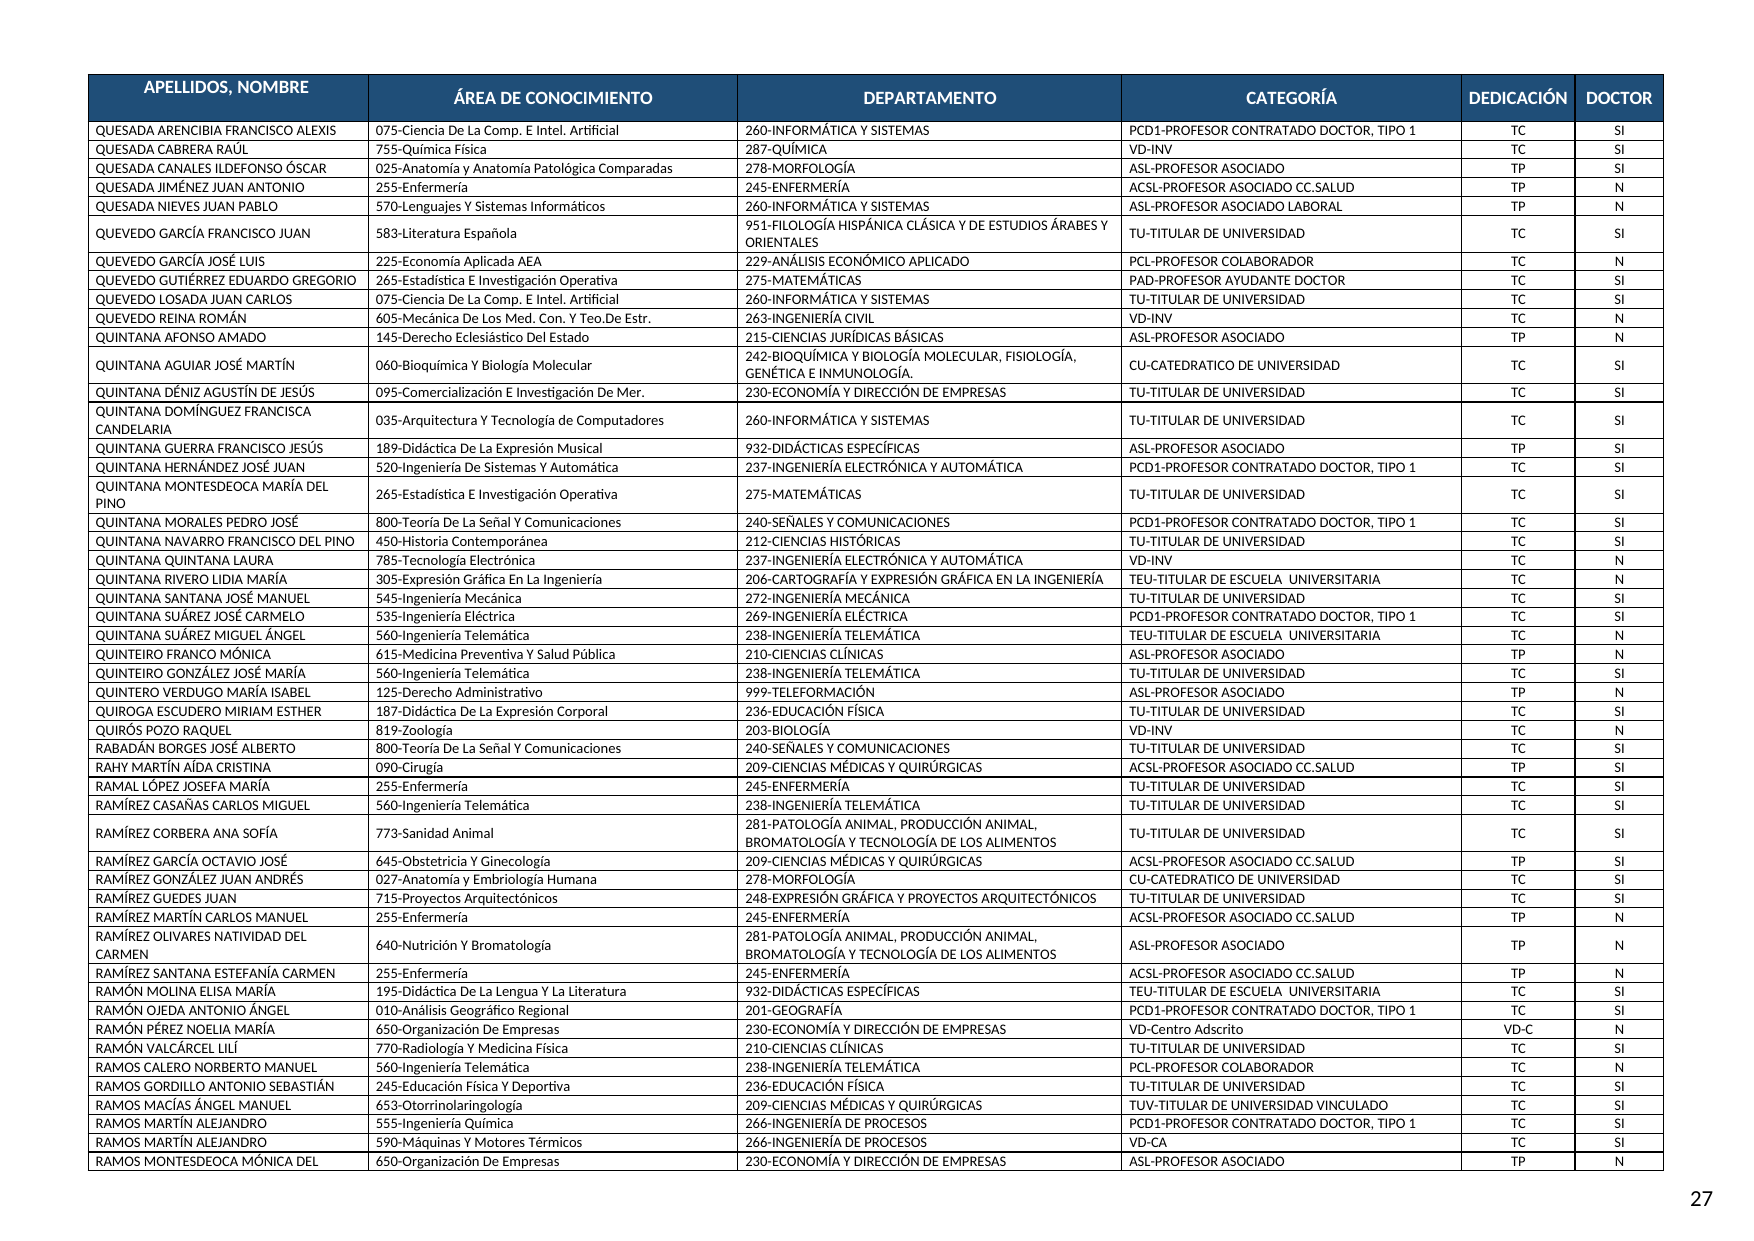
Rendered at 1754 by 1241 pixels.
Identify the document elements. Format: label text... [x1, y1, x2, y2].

table_cell ASL-PROFESOR ASOCIADO [1122, 159, 1461, 177]
table_cell RAMÓN VALCÁRCEL LILÍ [89, 1039, 368, 1057]
table_cell SI [1576, 477, 1663, 512]
table_cell TC [1462, 589, 1574, 607]
table_cell TUV-TITULAR DE UNIVERSIDAD VINCULADO [1122, 1096, 1461, 1114]
table_cell TU-TITULAR DE UNIVERSIDAD [1122, 815, 1461, 851]
table_cell N [1576, 627, 1663, 644]
table_cell 237-INGENIERÍA ELECTRÓNICA Y AUTOMÁTICA [738, 458, 1121, 476]
table_cell RAMÍREZ GUEDES JUAN [89, 890, 368, 907]
table_cell TC [1462, 122, 1574, 139]
table_cell 590-Máquinas Y Motores Térmicos [369, 1134, 737, 1151]
table_cell TC [1462, 702, 1574, 720]
table_cell TC [1462, 1096, 1574, 1114]
table_cell 583-Literatura Española [369, 216, 737, 252]
table_cell 281-PATOLOGÍA ANIMAL, PRODUCCIÓN ANIMAL, BROMATOLOGÍA Y TECNOLOGÍA DE LOS ALIMENTOS [738, 927, 1121, 963]
table_cell RAMÍREZ OLIVARES NATIVIDAD DEL CARMEN [89, 927, 368, 963]
table_cell TC [1462, 141, 1574, 158]
table_cell N [1576, 253, 1663, 270]
table_cell SI [1576, 1077, 1663, 1095]
table_cell PCD1-PROFESOR CONTRATADO DOCTOR, TIPO 1 [1122, 1002, 1461, 1019]
table_cell 266-INGENIERÍA DE PROCESOS [738, 1134, 1121, 1151]
table_cell 265-Estadística E Investigación Operativa [369, 271, 737, 289]
table_cell 010-Análisis Geográfico Regional [369, 1002, 737, 1019]
table_cell SI [1576, 1115, 1663, 1132]
table_cell TP [1462, 964, 1574, 982]
table_cell 230-ECONOMÍA Y DIRECCIÓN DE EMPRESAS [738, 1153, 1121, 1170]
table_cell 255-Enfermería [369, 178, 737, 196]
table_cell RAMÍREZ CASAÑAS CARLOS MIGUEL [89, 796, 368, 814]
table_cell QUESADA CABRERA RAÚL [89, 141, 368, 158]
table_cell 650-Organización De Empresas [369, 1153, 737, 1170]
table_cell 800-Teoría De La Señal Y Comunicaciones [369, 740, 737, 757]
table_cell 520-Ingeniería De Sistemas Y Automática [369, 458, 737, 476]
table_cell CU-CATEDRATICO DE UNIVERSIDAD [1122, 871, 1461, 888]
table_cell QUINTANA SANTANA JOSÉ MANUEL [89, 589, 368, 607]
table_cell TP [1462, 759, 1574, 776]
table_cell SI [1576, 589, 1663, 607]
table_cell TP [1462, 908, 1574, 926]
table_cell 260-INFORMÁTICA Y SISTEMAS [738, 122, 1121, 139]
table_cell ACSL-PROFESOR ASOCIADO CC.SALUD [1122, 908, 1461, 926]
table_cell QUINTANA DOMÍNGUEZ FRANCISCA CANDELARIA [89, 403, 368, 438]
table_cell N [1576, 570, 1663, 588]
table_cell TC [1462, 477, 1574, 512]
table_cell 125-Derecho Administrativo [369, 683, 737, 701]
table_cell QUINTANA NAVARRO FRANCISCO DEL PINO [89, 532, 368, 550]
table_cell TC [1462, 309, 1574, 327]
table_cell 263-INGENIERÍA CIVIL [738, 309, 1121, 327]
table_cell PAD-PROFESOR AYUDANTE DOCTOR [1122, 271, 1461, 289]
table_cell QUINTANA AGUIAR JOSÉ MARTÍN [89, 347, 368, 382]
table_cell RAHY MARTÍN AÍDA CRISTINA [89, 759, 368, 776]
table_cell QUINTANA MORALES PEDRO JOSÉ [89, 514, 368, 531]
table_cell N [1576, 964, 1663, 982]
table_cell ASL-PROFESOR ASOCIADO [1122, 328, 1461, 346]
table_cell TC [1462, 1077, 1574, 1095]
table_cell 653-Otorrinolaringología [369, 1096, 737, 1114]
table_cell 209-CIENCIAS MÉDICAS Y QUIRÚRGICAS [738, 1096, 1121, 1114]
table_cell TC [1462, 1115, 1574, 1132]
table_cell TU-TITULAR DE UNIVERSIDAD [1122, 796, 1461, 814]
table_cell QUINTANA MONTESDEOCA MARÍA DEL PINO [89, 477, 368, 512]
table_cell 615-Medicina Preventiva Y Salud Pública [369, 645, 737, 663]
table_cell 236-EDUCACIÓN FÍSICA [738, 702, 1121, 720]
table_cell TC [1462, 871, 1574, 888]
table_cell N [1576, 927, 1663, 963]
table_cell TP [1462, 683, 1574, 701]
table_cell QUINTEIRO FRANCO MÓNICA [89, 645, 368, 663]
table_cell TU-TITULAR DE UNIVERSIDAD [1122, 1039, 1461, 1057]
table_cell 645-Obstetricia Y Ginecología [369, 852, 737, 869]
table_cell VD-Centro Adscrito [1122, 1020, 1461, 1038]
table_cell 238-INGENIERÍA TELEMÁTICA [738, 1058, 1121, 1076]
table_cell 209-CIENCIAS MÉDICAS Y QUIRÚRGICAS [738, 759, 1121, 776]
table_cell 215-CIENCIAS JURÍDICAS BÁSICAS [738, 328, 1121, 346]
table_cell SI [1576, 290, 1663, 308]
table_cell TU-TITULAR DE UNIVERSIDAD [1122, 664, 1461, 682]
table_cell 075-Ciencia De La Comp. E Intel. Artificial [369, 122, 737, 139]
table_cell 237-INGENIERÍA ELECTRÓNICA Y AUTOMÁTICA [738, 551, 1121, 569]
table_cell TP [1462, 645, 1574, 663]
table_cell TP [1462, 852, 1574, 869]
table_cell VD-INV [1122, 721, 1461, 739]
table_cell SI [1576, 664, 1663, 682]
table_cell 773-Sanidad Animal [369, 815, 737, 851]
table_cell 210-CIENCIAS CLÍNICAS [738, 645, 1121, 663]
table_cell N [1576, 1058, 1663, 1076]
table_cell RAMOS MONTESDEOCA MÓNICA DEL [89, 1153, 368, 1170]
table_cell 560-Ingeniería Telemática [369, 627, 737, 644]
table_cell QUESADA JIMÉNEZ JUAN ANTONIO [89, 178, 368, 196]
table_cell RAMOS CALERO NORBERTO MANUEL [89, 1058, 368, 1076]
table_cell 206-CARTOGRAFÍA Y EXPRESIÓN GRÁFICA EN LA INGENIERÍA [738, 570, 1121, 588]
table_cell TEU-TITULAR DE ESCUELA UNIVERSITARIA [1122, 570, 1461, 588]
table_cell 260-INFORMÁTICA Y SISTEMAS [738, 290, 1121, 308]
table_cell SI [1576, 759, 1663, 776]
table_cell 212-CIENCIAS HISTÓRICAS [738, 532, 1121, 550]
table_cell N [1576, 328, 1663, 346]
table_cell ASL-PROFESOR ASOCIADO [1122, 927, 1461, 963]
table_cell SI [1576, 347, 1663, 382]
table_cell QUIRÓS POZO RAQUEL [89, 721, 368, 739]
table_cell N [1576, 309, 1663, 327]
table_cell 240-SEÑALES Y COMUNICACIONES [738, 740, 1121, 757]
table_cell PCL-PROFESOR COLABORADOR [1122, 1058, 1461, 1076]
table_cell 230-ECONOMÍA Y DIRECCIÓN DE EMPRESAS [738, 384, 1121, 401]
table_cell 255-Enfermería [369, 964, 737, 982]
table_cell RAMÓN MOLINA ELISA MARÍA [89, 983, 368, 1001]
table_cell 278-MORFOLOGÍA [738, 159, 1121, 177]
table_cell 278-MORFOLOGÍA [738, 871, 1121, 888]
table_cell 025-Anatomía y Anatomía Patológica Comparadas [369, 159, 737, 177]
table_cell 145-Derecho Eclesiástico Del Estado [369, 328, 737, 346]
table_cell 189-Didáctica De La Expresión Musical [369, 439, 737, 457]
table_cell SI [1576, 1134, 1663, 1151]
table_cell SI [1576, 1002, 1663, 1019]
table_cell TC [1462, 570, 1574, 588]
table_cell TC [1462, 271, 1574, 289]
table_cell TP [1462, 1153, 1574, 1170]
table_cell QUINTANA SUÁREZ MIGUEL ÁNGEL [89, 627, 368, 644]
table_cell N [1576, 908, 1663, 926]
table_cell QUINTANA QUINTANA LAURA [89, 551, 368, 569]
table_cell SI [1576, 271, 1663, 289]
table_cell 555-Ingeniería Química [369, 1115, 737, 1132]
table_cell 035-Arquitectura Y Tecnología de Computadores [369, 403, 737, 438]
table_cell SI [1576, 122, 1663, 139]
table_cell QUESADA NIEVES JUAN PABLO [89, 197, 368, 215]
table_cell TU-TITULAR DE UNIVERSIDAD [1122, 890, 1461, 907]
table_cell N [1576, 645, 1663, 663]
table_cell 450-Historia Contemporánea [369, 532, 737, 550]
table_cell 800-Teoría De La Señal Y Comunicaciones [369, 514, 737, 531]
table_cell 770-Radiología Y Medicina Física [369, 1039, 737, 1057]
table_cell SI [1576, 403, 1663, 438]
table_cell TU-TITULAR DE UNIVERSIDAD [1122, 532, 1461, 550]
table_cell QUEVEDO GARCÍA FRANCISCO JUAN [89, 216, 368, 252]
table_cell 210-CIENCIAS CLÍNICAS [738, 1039, 1121, 1057]
table_cell 932-DIDÁCTICAS ESPECÍFICAS [738, 983, 1121, 1001]
table_cell TP [1462, 178, 1574, 196]
table_header DEDICACIÓN [1462, 75, 1574, 121]
table_cell QUINTANA GUERRA FRANCISCO JESÚS [89, 439, 368, 457]
table_cell RABADÁN BORGES JOSÉ ALBERTO [89, 740, 368, 757]
table_cell N [1576, 1153, 1663, 1170]
table_cell N [1576, 551, 1663, 569]
table_cell N [1576, 197, 1663, 215]
table_cell TU-TITULAR DE UNIVERSIDAD [1122, 477, 1461, 512]
table_cell TU-TITULAR DE UNIVERSIDAD [1122, 778, 1461, 795]
table_cell 951-FILOLOGÍA HISPÁNICA CLÁSICA Y DE ESTUDIOS ÁRABES Y ORIENTALES [738, 216, 1121, 252]
table_cell RAMOS GORDILLO ANTONIO SEBASTIÁN [89, 1077, 368, 1095]
table_cell 819-Zoología [369, 721, 737, 739]
table_cell RAMÍREZ GONZÁLEZ JUAN ANDRÉS [89, 871, 368, 888]
table_cell SI [1576, 159, 1663, 177]
table_cell RAMOS MARTÍN ALEJANDRO [89, 1134, 368, 1151]
table_cell SI [1576, 141, 1663, 158]
table_cell TP [1462, 439, 1574, 457]
table_cell 238-INGENIERÍA TELEMÁTICA [738, 796, 1121, 814]
table_cell TEU-TITULAR DE ESCUELA UNIVERSITARIA [1122, 627, 1461, 644]
table_cell RAMÍREZ CORBERA ANA SOFÍA [89, 815, 368, 851]
table_cell SI [1576, 852, 1663, 869]
table_cell 545-Ingeniería Mecánica [369, 589, 737, 607]
table_cell TC [1462, 403, 1574, 438]
table_cell 305-Expresión Gráfica En La Ingeniería [369, 570, 737, 588]
table_cell N [1576, 683, 1663, 701]
table_cell TC [1462, 721, 1574, 739]
table_cell 248-EXPRESIÓN GRÁFICA Y PROYECTOS ARQUITECTÓNICOS [738, 890, 1121, 907]
table_cell TU-TITULAR DE UNIVERSIDAD [1122, 403, 1461, 438]
table_header DOCTOR [1576, 75, 1663, 121]
table_cell VD-INV [1122, 141, 1461, 158]
table_cell 275-MATEMÁTICAS [738, 271, 1121, 289]
table_cell RAMÍREZ GARCÍA OCTAVIO JOSÉ [89, 852, 368, 869]
table_cell 060-Bioquímica Y Biología Molecular [369, 347, 737, 382]
table_cell SI [1576, 740, 1663, 757]
table_cell 560-Ingeniería Telemática [369, 664, 737, 682]
table_cell QUINTANA DÉNIZ AGUSTÍN DE JESÚS [89, 384, 368, 401]
table_header DEPARTAMENTO [738, 75, 1121, 121]
table_cell PCD1-PROFESOR CONTRATADO DOCTOR, TIPO 1 [1122, 514, 1461, 531]
table_cell 095-Comercialización E Investigación De Mer. [369, 384, 737, 401]
table_cell 238-INGENIERÍA TELEMÁTICA [738, 664, 1121, 682]
table_cell 209-CIENCIAS MÉDICAS Y QUIRÚRGICAS [738, 852, 1121, 869]
table_cell TP [1462, 159, 1574, 177]
table_cell 195-Didáctica De La Lengua Y La Literatura [369, 983, 737, 1001]
table_cell TU-TITULAR DE UNIVERSIDAD [1122, 216, 1461, 252]
table_cell 715-Proyectos Arquitectónicos [369, 890, 737, 907]
table_cell 260-INFORMÁTICA Y SISTEMAS [738, 403, 1121, 438]
table_cell 265-Estadística E Investigación Operativa [369, 477, 737, 512]
table_cell 245-ENFERMERÍA [738, 964, 1121, 982]
table_cell 266-INGENIERÍA DE PROCESOS [738, 1115, 1121, 1132]
table_cell 255-Enfermería [369, 778, 737, 795]
table_cell VD-CA [1122, 1134, 1461, 1151]
table_cell 240-SEÑALES Y COMUNICACIONES [738, 514, 1121, 531]
table_cell SI [1576, 815, 1663, 851]
table_cell TC [1462, 532, 1574, 550]
table_cell 245-ENFERMERÍA [738, 778, 1121, 795]
table_cell TU-TITULAR DE UNIVERSIDAD [1122, 702, 1461, 720]
table_cell QUINTEIRO GONZÁLEZ JOSÉ MARÍA [89, 664, 368, 682]
table_cell 640-Nutrición Y Bromatología [369, 927, 737, 963]
table_cell 785-Tecnología Electrónica [369, 551, 737, 569]
table_cell SI [1576, 702, 1663, 720]
table_cell TC [1462, 1039, 1574, 1057]
table_cell QUEVEDO GUTIÉRREZ EDUARDO GREGORIO [89, 271, 368, 289]
table_cell TC [1462, 514, 1574, 531]
table_cell SI [1576, 1096, 1663, 1114]
table_cell N [1576, 178, 1663, 196]
table_cell RAMOS MARTÍN ALEJANDRO [89, 1115, 368, 1132]
table_cell 287-QUÍMICA [738, 141, 1121, 158]
table_cell 238-INGENIERÍA TELEMÁTICA [738, 627, 1121, 644]
table_cell TU-TITULAR DE UNIVERSIDAD [1122, 384, 1461, 401]
table_cell QUESADA CANALES ILDEFONSO ÓSCAR [89, 159, 368, 177]
table_cell TC [1462, 608, 1574, 626]
table_cell RAMÍREZ SANTANA ESTEFANÍA CARMEN [89, 964, 368, 982]
table_cell VD-C [1462, 1020, 1574, 1038]
table_cell 560-Ingeniería Telemática [369, 796, 737, 814]
table_cell N [1576, 1020, 1663, 1038]
table_cell QUINTANA AFONSO AMADO [89, 328, 368, 346]
table_cell 570-Lenguajes Y Sistemas Informáticos [369, 197, 737, 215]
table_cell SI [1576, 890, 1663, 907]
table_cell 650-Organización De Empresas [369, 1020, 737, 1038]
table_cell QUIROGA ESCUDERO MIRIAM ESTHER [89, 702, 368, 720]
table_cell 269-INGENIERÍA ELÉCTRICA [738, 608, 1121, 626]
table_cell SI [1576, 983, 1663, 1001]
table_cell SI [1576, 384, 1663, 401]
table_cell RAMAL LÓPEZ JOSEFA MARÍA [89, 778, 368, 795]
table_cell ASL-PROFESOR ASOCIADO [1122, 439, 1461, 457]
table_cell QUINTANA SUÁREZ JOSÉ CARMELO [89, 608, 368, 626]
table_cell 245-ENFERMERÍA [738, 908, 1121, 926]
table_cell 560-Ingeniería Telemática [369, 1058, 737, 1076]
table_cell SI [1576, 532, 1663, 550]
table_cell TC [1462, 740, 1574, 757]
table_cell 229-ANÁLISIS ECONÓMICO APLICADO [738, 253, 1121, 270]
table_cell TC [1462, 796, 1574, 814]
table_cell TC [1462, 290, 1574, 308]
table_cell RAMÍREZ MARTÍN CARLOS MANUEL [89, 908, 368, 926]
table_cell SI [1576, 608, 1663, 626]
table_cell TEU-TITULAR DE ESCUELA UNIVERSITARIA [1122, 983, 1461, 1001]
table_cell ACSL-PROFESOR ASOCIADO CC.SALUD [1122, 964, 1461, 982]
table_cell 272-INGENIERÍA MECÁNICA [738, 589, 1121, 607]
table_cell TC [1462, 983, 1574, 1001]
table_cell ACSL-PROFESOR ASOCIADO CC.SALUD [1122, 852, 1461, 869]
table_header CATEGORÍA [1122, 75, 1461, 121]
table_cell ASL-PROFESOR ASOCIADO LABORAL [1122, 197, 1461, 215]
table_cell QUEVEDO GARCÍA JOSÉ LUIS [89, 253, 368, 270]
table_cell TC [1462, 664, 1574, 682]
table_cell SI [1576, 796, 1663, 814]
table_cell 203-BIOLOGÍA [738, 721, 1121, 739]
table_cell ACSL-PROFESOR ASOCIADO CC.SALUD [1122, 759, 1461, 776]
table_cell TP [1462, 328, 1574, 346]
table_cell 090-Cirugía [369, 759, 737, 776]
table_cell 201-GEOGRAFÍA [738, 1002, 1121, 1019]
table_cell 260-INFORMÁTICA Y SISTEMAS [738, 197, 1121, 215]
table_cell PCD1-PROFESOR CONTRATADO DOCTOR, TIPO 1 [1122, 122, 1461, 139]
table_cell SI [1576, 439, 1663, 457]
table_cell 230-ECONOMÍA Y DIRECCIÓN DE EMPRESAS [738, 1020, 1121, 1038]
table_header ÁREA DE CONOCIMIENTO [369, 75, 737, 121]
table_cell RAMÓN PÉREZ NOELIA MARÍA [89, 1020, 368, 1038]
table_cell PCD1-PROFESOR CONTRATADO DOCTOR, TIPO 1 [1122, 608, 1461, 626]
table_header APELLIDOS, NOMBRE [89, 75, 368, 121]
table_cell 255-Enfermería [369, 908, 737, 926]
table_cell 755-Química Física [369, 141, 737, 158]
table_cell VD-INV [1122, 309, 1461, 327]
table_cell TU-TITULAR DE UNIVERSIDAD [1122, 589, 1461, 607]
table_cell VD-INV [1122, 551, 1461, 569]
table_cell TC [1462, 253, 1574, 270]
table_cell TC [1462, 1002, 1574, 1019]
table_cell 605-Mecánica De Los Med. Con. Y Teo.De Estr. [369, 309, 737, 327]
table_cell QUINTERO VERDUGO MARÍA ISABEL [89, 683, 368, 701]
table_cell ACSL-PROFESOR ASOCIADO CC.SALUD [1122, 178, 1461, 196]
table_cell TC [1462, 1134, 1574, 1151]
table_cell QUEVEDO REINA ROMÁN [89, 309, 368, 327]
table_cell TU-TITULAR DE UNIVERSIDAD [1122, 1077, 1461, 1095]
table_cell RAMOS MACÍAS ÁNGEL MANUEL [89, 1096, 368, 1114]
table_cell SI [1576, 778, 1663, 795]
table_cell PCD1-PROFESOR CONTRATADO DOCTOR, TIPO 1 [1122, 458, 1461, 476]
table_cell SI [1576, 514, 1663, 531]
table_cell TC [1462, 815, 1574, 851]
table_cell 535-Ingeniería Eléctrica [369, 608, 737, 626]
table_cell TU-TITULAR DE UNIVERSIDAD [1122, 290, 1461, 308]
table_cell QUINTANA HERNÁNDEZ JOSÉ JUAN [89, 458, 368, 476]
table_cell 027-Anatomía y Embriología Humana [369, 871, 737, 888]
table_cell TP [1462, 927, 1574, 963]
table_cell QUESADA ARENCIBIA FRANCISCO ALEXIS [89, 122, 368, 139]
table_cell TC [1462, 890, 1574, 907]
table_cell 236-EDUCACIÓN FÍSICA [738, 1077, 1121, 1095]
table_cell PCD1-PROFESOR CONTRATADO DOCTOR, TIPO 1 [1122, 1115, 1461, 1132]
table_cell TU-TITULAR DE UNIVERSIDAD [1122, 740, 1461, 757]
table_cell QUINTANA RIVERO LIDIA MARÍA [89, 570, 368, 588]
table_cell ASL-PROFESOR ASOCIADO [1122, 645, 1461, 663]
table_cell 281-PATOLOGÍA ANIMAL, PRODUCCIÓN ANIMAL, BROMATOLOGÍA Y TECNOLOGÍA DE LOS ALIMENTOS [738, 815, 1121, 851]
table_cell TC [1462, 458, 1574, 476]
table_cell SI [1576, 871, 1663, 888]
table_cell CU-CATEDRATICO DE UNIVERSIDAD [1122, 347, 1461, 382]
table_cell 275-MATEMÁTICAS [738, 477, 1121, 512]
table_cell 245-ENFERMERÍA [738, 178, 1121, 196]
table_cell TC [1462, 551, 1574, 569]
table_cell 075-Ciencia De La Comp. E Intel. Artificial [369, 290, 737, 308]
table_cell SI [1576, 458, 1663, 476]
table_cell SI [1576, 1039, 1663, 1057]
table_cell TC [1462, 627, 1574, 644]
table_cell RAMÓN OJEDA ANTONIO ÁNGEL [89, 1002, 368, 1019]
table_cell TC [1462, 216, 1574, 252]
table_cell SI [1576, 216, 1663, 252]
table_cell TC [1462, 1058, 1574, 1076]
table_cell TC [1462, 384, 1574, 401]
table_cell 999-TELEFORMACIÓN [738, 683, 1121, 701]
table_cell 225-Economía Aplicada AEA [369, 253, 737, 270]
table_cell TC [1462, 778, 1574, 795]
table_cell 245-Educación Física Y Deportiva [369, 1077, 737, 1095]
table_cell QUEVEDO LOSADA JUAN CARLOS [89, 290, 368, 308]
table_cell 187-Didáctica De La Expresión Corporal [369, 702, 737, 720]
table_cell 932-DIDÁCTICAS ESPECÍFICAS [738, 439, 1121, 457]
table_cell TC [1462, 347, 1574, 382]
table_cell ASL-PROFESOR ASOCIADO [1122, 1153, 1461, 1170]
table_cell N [1576, 721, 1663, 739]
table_cell TP [1462, 197, 1574, 215]
table_cell PCL-PROFESOR COLABORADOR [1122, 253, 1461, 270]
table_cell ASL-PROFESOR ASOCIADO [1122, 683, 1461, 701]
table_cell 242-BIOQUÍMICA Y BIOLOGÍA MOLECULAR, FISIOLOGÍA, GENÉTICA E INMUNOLOGÍA. [738, 347, 1121, 382]
